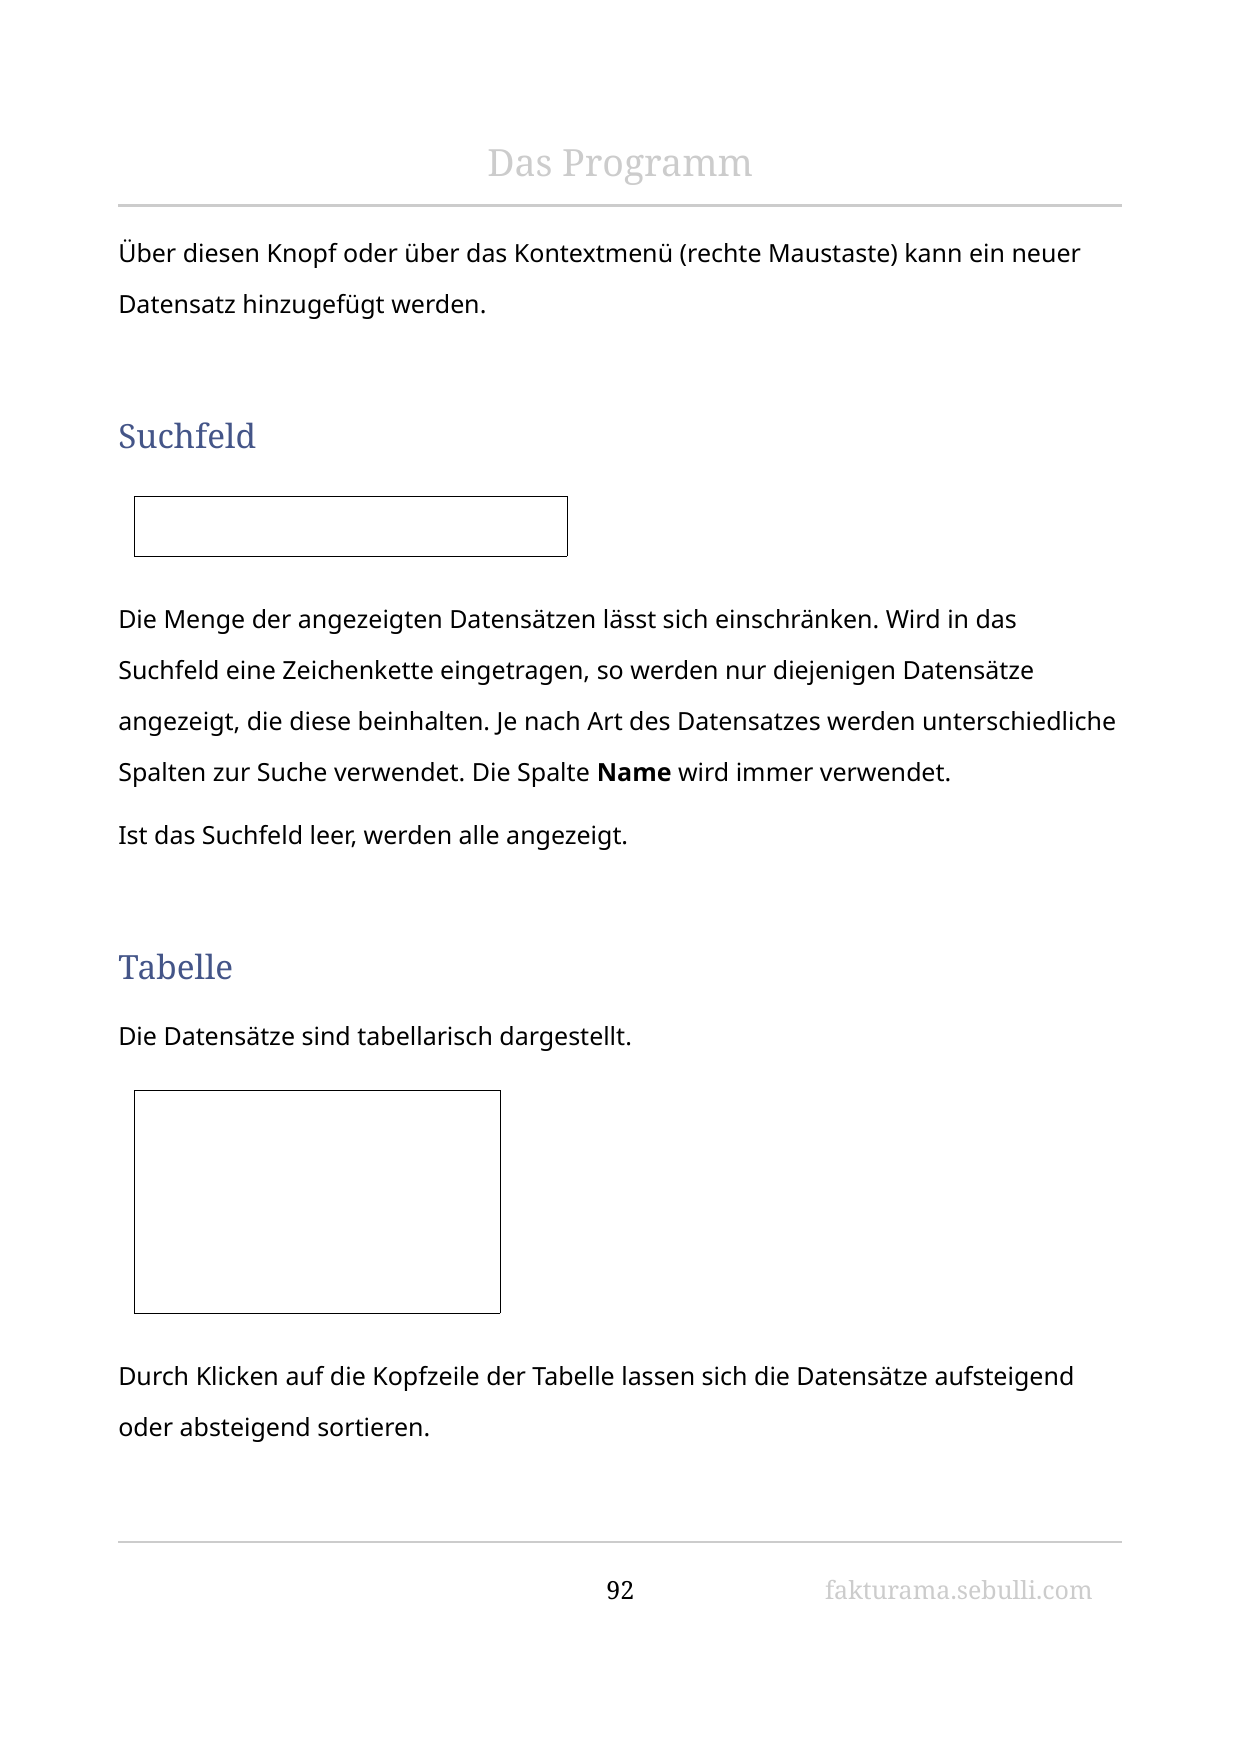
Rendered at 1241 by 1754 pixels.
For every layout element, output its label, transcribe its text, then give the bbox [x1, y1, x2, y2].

text Durch Klicken auf die Kopfzeile der Tabelle lassen sich die Datensätze aufsteigend oder absteigend sortieren. [118, 1358, 1122, 1443]
text Ist das Suchfeld leer, werden alle angezeigt. [118, 818, 1122, 852]
text Die Datensätze sind tabellarisch dargestellt. [118, 1019, 1122, 1053]
subtitle Tabelle [118, 944, 1122, 989]
text Über diesen Knopf oder über das Kontextmenü (rechte Maustaste) kann ein neuer Datensatz hinzugefügt werden. [118, 236, 1122, 321]
subtitle Suchfeld [118, 413, 1122, 459]
text Die Menge der angezeigten Datensätzen lässt sich einschränken. Wird in das Suchfeld eine Zeichenkette eingetragen, so werden nur diejenigen Datensätze angezeigt, die diese beinhalten. Je nach Art des Datensatzes werden unterschiedliche Spalten zur Suche verwendet. Die Spalte Name wird immer verwendet. [118, 601, 1122, 788]
